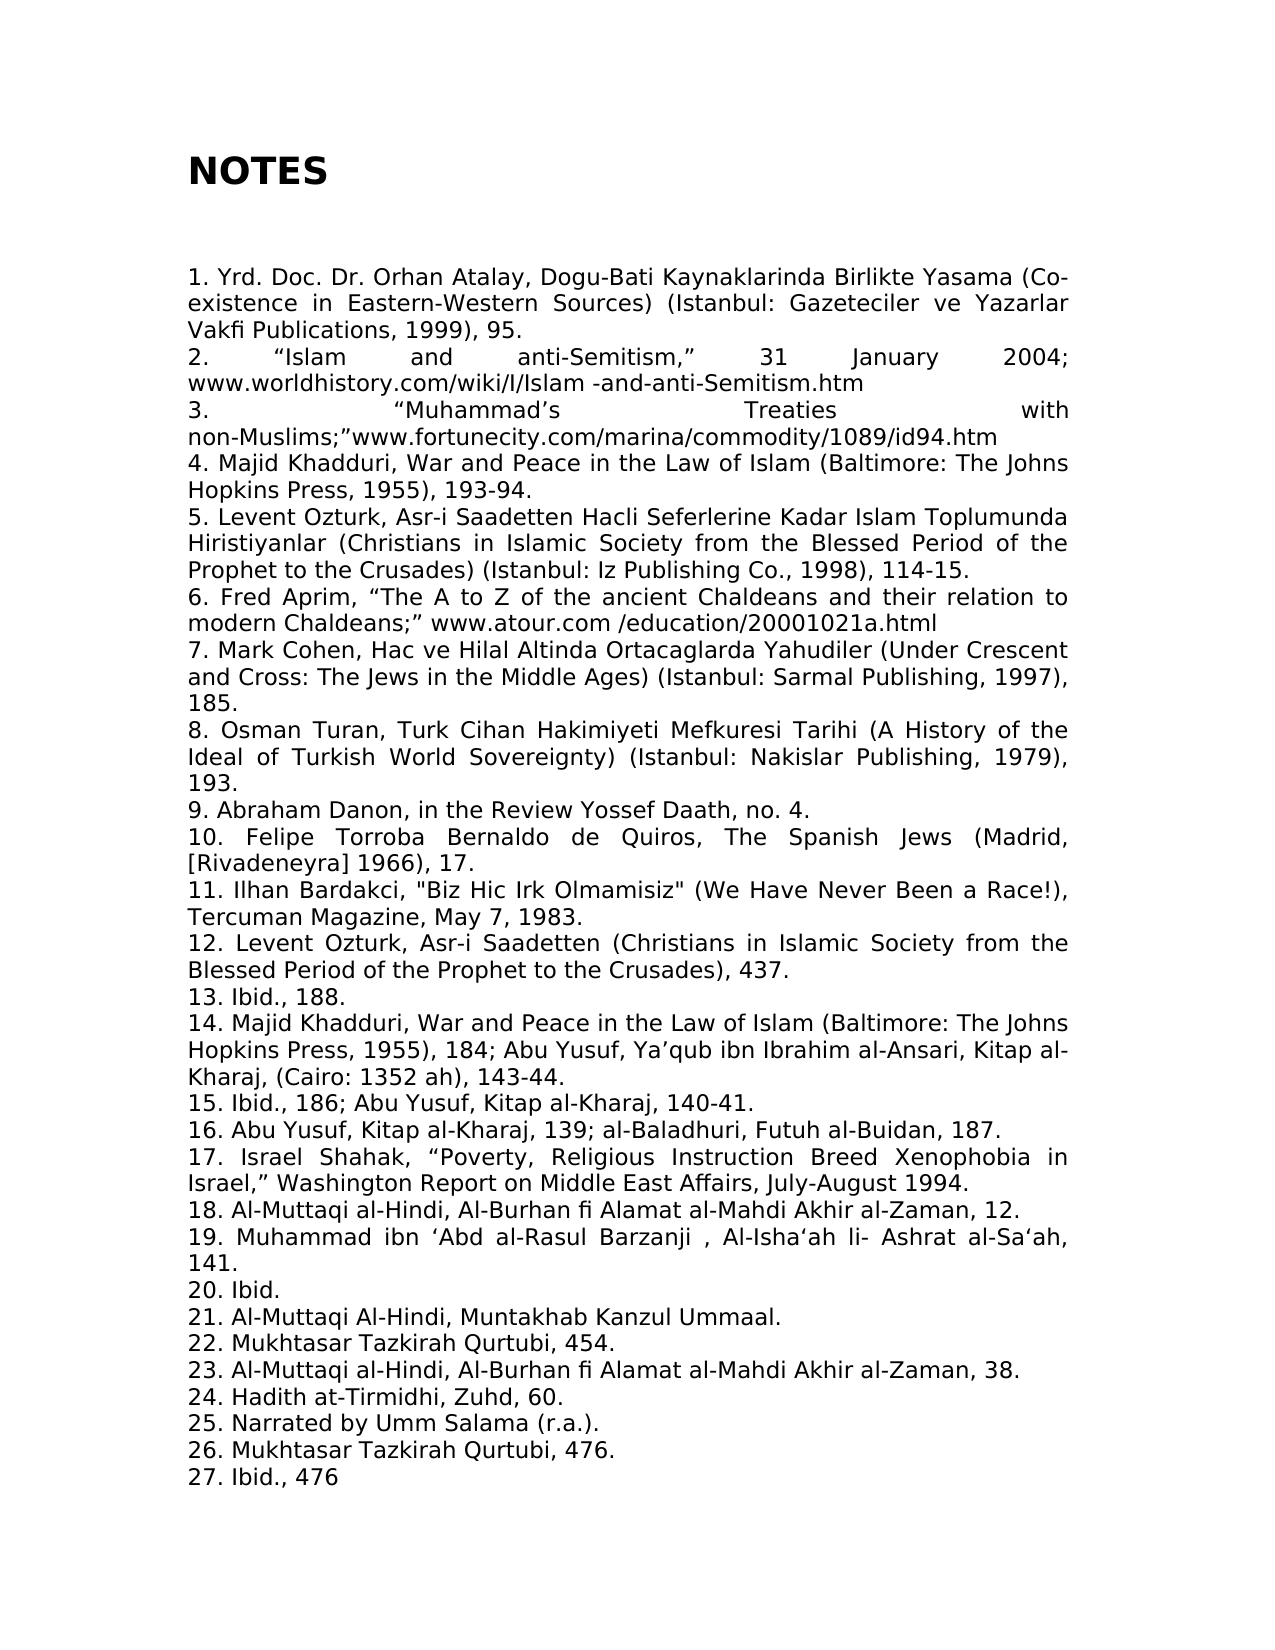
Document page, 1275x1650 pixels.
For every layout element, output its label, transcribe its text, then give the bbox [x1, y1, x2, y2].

text 8. Osman Turan, Turk Cihan Hakimiyeti Mefkuresi Tarihi (A History of the Ideal of Turkish World Sovereignty) (Istanbul: Nakislar Publishing, 1979), 193. [187, 717, 1070, 797]
text 11. Ilhan Bardakci, "Biz Hic Irk Olmamisiz" (We Have Never Been a Race!), Tercuman Magazine, May 7, 1983. [187, 877, 1070, 931]
text 6. Fred Aprim, “The A to Z of the ancient Chaldeans and their relation to modern Chaldeans;” www.atour.com /education/20001021a.html [187, 584, 1070, 637]
text 23. Al-Muttaqi al-Hindi, Al-Burhan fi Alamat al-Mahdi Akhir al-Zaman, 38. [187, 1357, 1070, 1384]
text 20. Ibid. [187, 1277, 1070, 1304]
text 21. Al-Muttaqi Al-Hindi, Muntakhab Kanzul Ummaal. [187, 1304, 1070, 1331]
text 14. Majid Khadduri, War and Peace in the Law of Islam (Baltimore: The Johns Hopkins Press, 1955), 184; Abu Yusuf, Ya’qub ibn Ibrahim al-Ansari, Kitap al-Kharaj, (Cairo: 1352 ah), 143-44. [187, 1011, 1070, 1091]
text 12. Levent Ozturk, Asr-i Saadetten (Christians in Islamic Society from the Blessed Period of the Prophet to the Crusades), 437. [187, 931, 1070, 984]
text 27. Ibid., 476 [187, 1464, 1070, 1491]
text NOTES [187, 150, 1070, 194]
text 24. Hadith at-Tirmidhi, Zuhd, 60. [187, 1384, 1070, 1411]
text 10. Felipe Torroba Bernaldo de Quiros, The Spanish Jews (Madrid, [Rivadeneyra] 1966), 17. [187, 824, 1070, 877]
text 7. Mark Cohen, Hac ve Hilal Altinda Ortacaglarda Yahudiler (Under Crescent and Cross: The Jews in the Middle Ages) (Istanbul: Sarmal Publishing, 1997), 185. [187, 637, 1070, 717]
text 2. “Islam and anti-Semitism,” 31 January 2004; www.worldhistory.com/wiki/I/Islam -and-anti-Semitism.htm [187, 344, 1070, 397]
text 13. Ibid., 188. [187, 984, 1070, 1011]
text 26. Mukhtasar Tazkirah Qurtubi, 476. [187, 1437, 1070, 1464]
text 15. Ibid., 186; Abu Yusuf, Kitap al-Kharaj, 140-41. [187, 1091, 1070, 1117]
text 9. Abraham Danon, in the Review Yossef Daath, no. 4. [187, 797, 1070, 824]
text 22. Mukhtasar Tazkirah Qurtubi, 454. [187, 1331, 1070, 1357]
text 16. Abu Yusuf, Kitap al-Kharaj, 139; al-Baladhuri, Futuh al-Buidan, 187. [187, 1117, 1070, 1144]
text 3. “Muhammad’s Treaties with non-Muslims;”www.fortunecity.com/marina/commodity/1089/id94.htm [187, 397, 1070, 451]
text 19. Muhammad ibn ‘Abd al-Rasul Barzanji , Al-Isha‘ah li- Ashrat al-Sa‘ah, 141. [187, 1224, 1070, 1277]
text 4. Majid Khadduri, War and Peace in the Law of Islam (Baltimore: The Johns Hopkins Press, 1955), 193-94. [187, 451, 1070, 504]
text 1. Yrd. Doc. Dr. Orhan Atalay, Dogu-Bati Kaynaklarinda Birlikte Yasama (Co-existence in Eastern-Western Sources) (Istanbul: Gazeteciler ve Yazarlar Vakfi Publications, 1999), 95. [187, 264, 1070, 344]
text 17. Israel Shahak, “Poverty, Religious Instruction Breed Xenophobia in Israel,” Washington Report on Middle East Affairs, July-August 1994. [187, 1144, 1070, 1197]
text 5. Levent Ozturk, Asr-i Saadetten Hacli Seferlerine Kadar Islam Toplumunda Hiristiyanlar (Christians in Islamic Society from the Blessed Period of the Prophet to the Crusades) (Istanbul: Iz Publishing Co., 1998), 114-15. [187, 504, 1070, 584]
text 18. Al-Muttaqi al-Hindi, Al-Burhan fi Alamat al-Mahdi Akhir al-Zaman, 12. [187, 1197, 1070, 1224]
text 25. Narrated by Umm Salama (r.a.). [187, 1411, 1070, 1437]
